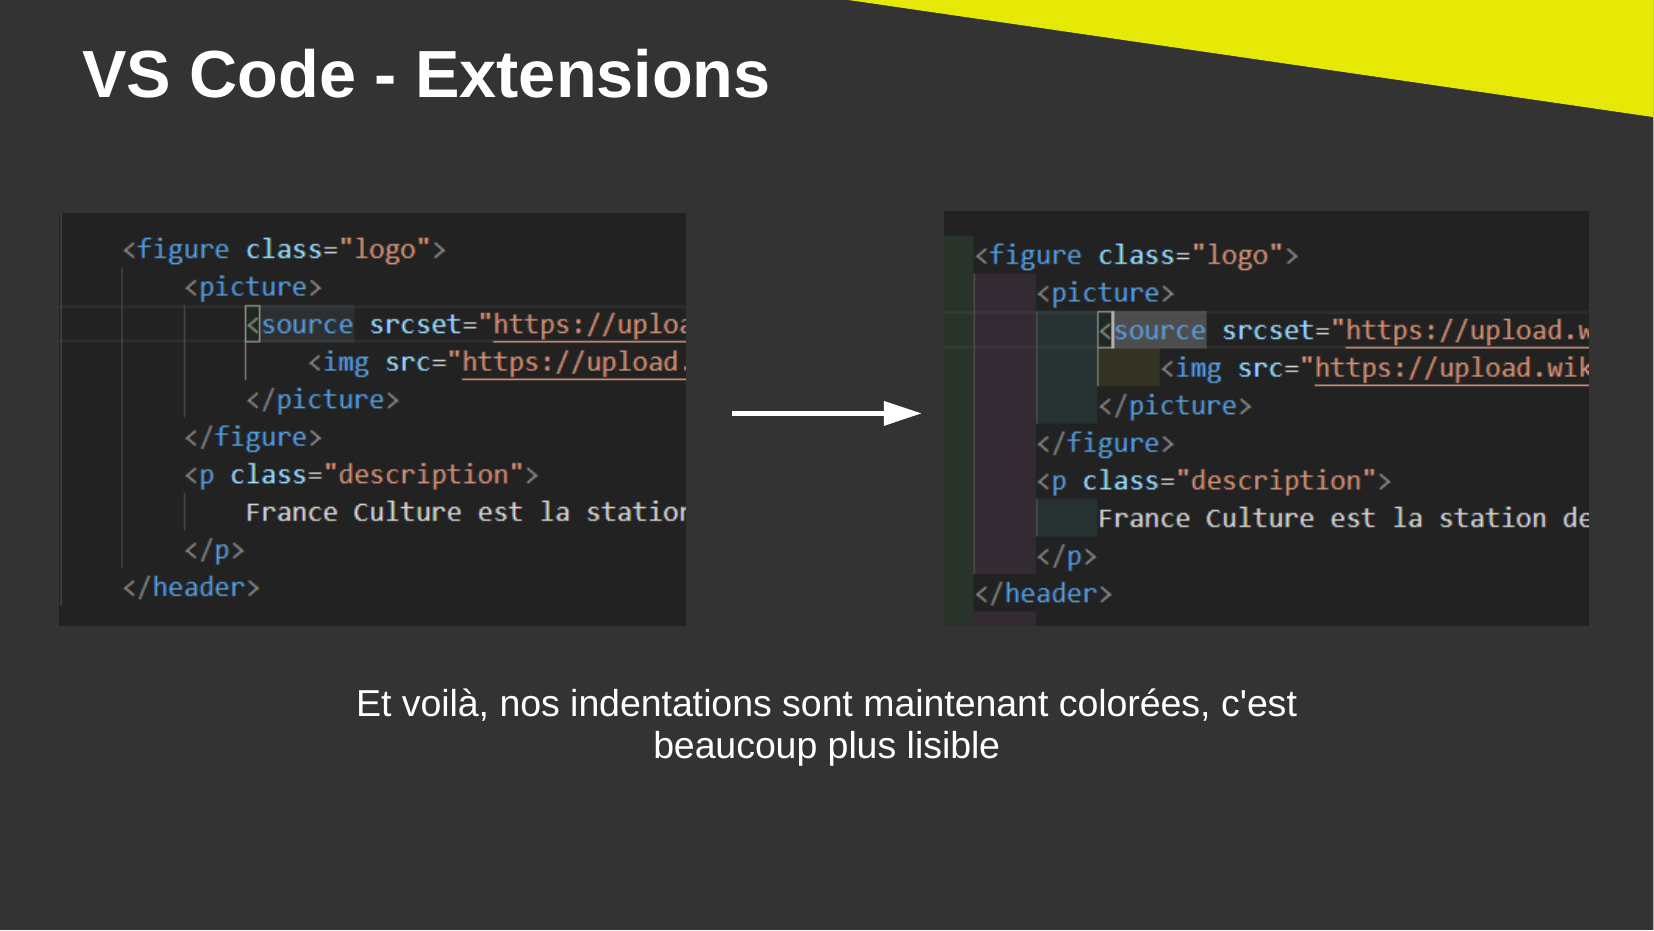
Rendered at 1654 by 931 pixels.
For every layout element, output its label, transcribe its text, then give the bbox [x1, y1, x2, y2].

text_box Et voilà, nos indentations sont maintenant colorées, c'est beaucoup plus lisible [259, 675, 1394, 775]
picture [59, 213, 686, 626]
text_box [848, 0, 1654, 118]
title VS Code - Extensions [82, 37, 1571, 114]
picture [944, 211, 1589, 626]
